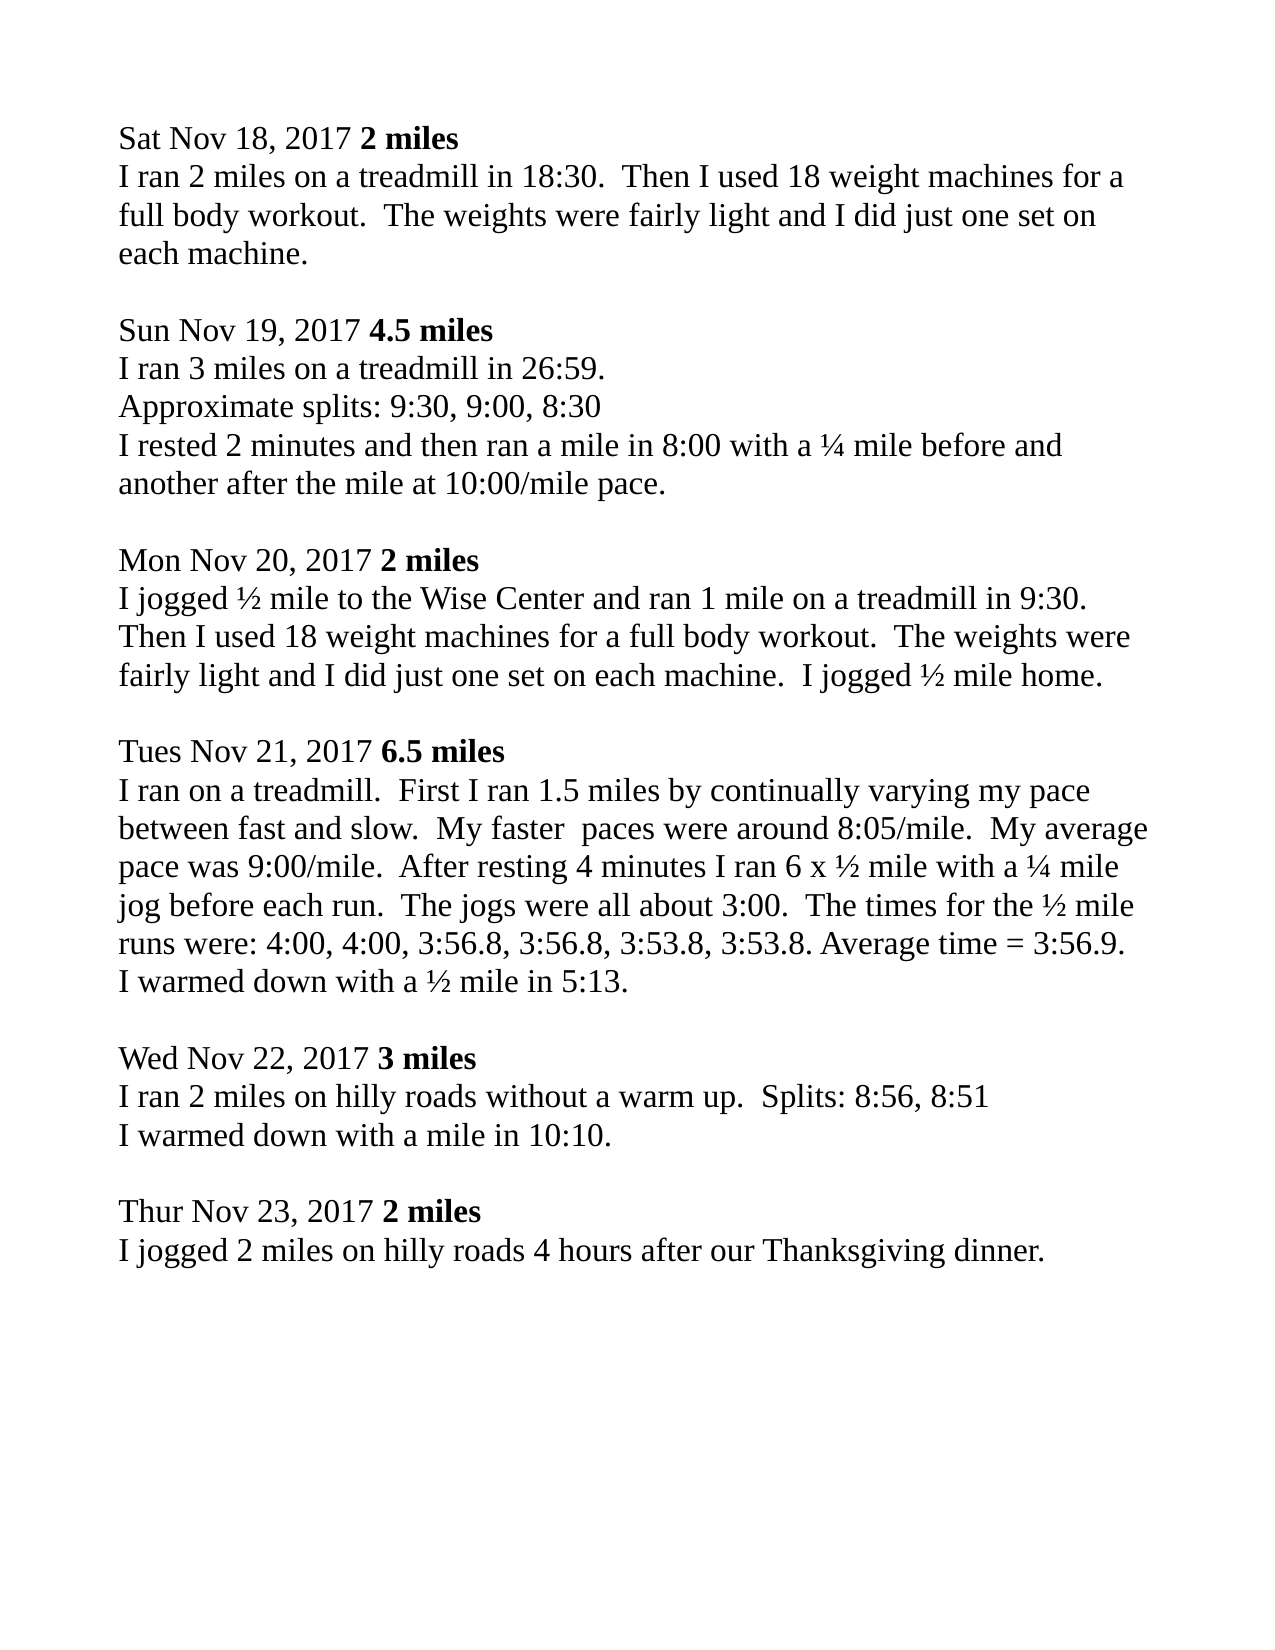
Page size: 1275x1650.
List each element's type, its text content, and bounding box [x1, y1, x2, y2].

text I warmed down with a ½ mile in 5:13. [118, 961, 1161, 1000]
text Approximate splits: 9:30, 9:00, 8:30 [118, 386, 1161, 425]
text Sat Nov 18, 2017 2 miles [118, 118, 1161, 156]
text Sun Nov 19, 2017 4.5 miles [118, 310, 1161, 348]
text I warmed down with a mile in 10:10. [118, 1115, 1161, 1153]
text I jogged 2 miles on hilly roads 4 hours after our Thanksgiving dinner. [118, 1230, 1161, 1268]
text I ran on a treadmill. First I ran 1.5 miles by continually varying my pace between fast and slow. My faster paces were around 8:05/mile. My average pace was 9:00/mile. After resting 4 minutes I ran 6 x ½ mile with a ¼ mile jog before each run. The jogs were all about 3:00. The times for the ½ mile runs were: 4:00, 4:00, 3:56.8, 3:56.8, 3:53.8, 3:53.8. Average time = 3:56.9. [118, 770, 1161, 961]
text I ran 2 miles on hilly roads without a warm up. Splits: 8:56, 8:51 [118, 1076, 1161, 1115]
text Tues Nov 21, 2017 6.5 miles [118, 731, 1161, 770]
text I jogged ½ mile to the Wise Center and ran 1 mile on a treadmill in 9:30. Then I used 18 weight machines for a full body workout. The weights were fairly light and I did just one set on each machine. I jogged ½ mile home. [118, 578, 1161, 693]
text I ran 3 miles on a treadmill in 26:59. [118, 348, 1161, 386]
text I ran 2 miles on a treadmill in 18:30. Then I used 18 weight machines for a full body workout. The weights were fairly light and I did just one set on each machine. [118, 156, 1161, 271]
text Thur Nov 23, 2017 2 miles [118, 1191, 1161, 1230]
text Mon Nov 20, 2017 2 miles [118, 540, 1161, 578]
text I rested 2 minutes and then ran a mile in 8:00 with a ¼ mile before and another after the mile at 10:00/mile pace. [118, 425, 1161, 501]
text Wed Nov 22, 2017 3 miles [118, 1038, 1161, 1076]
